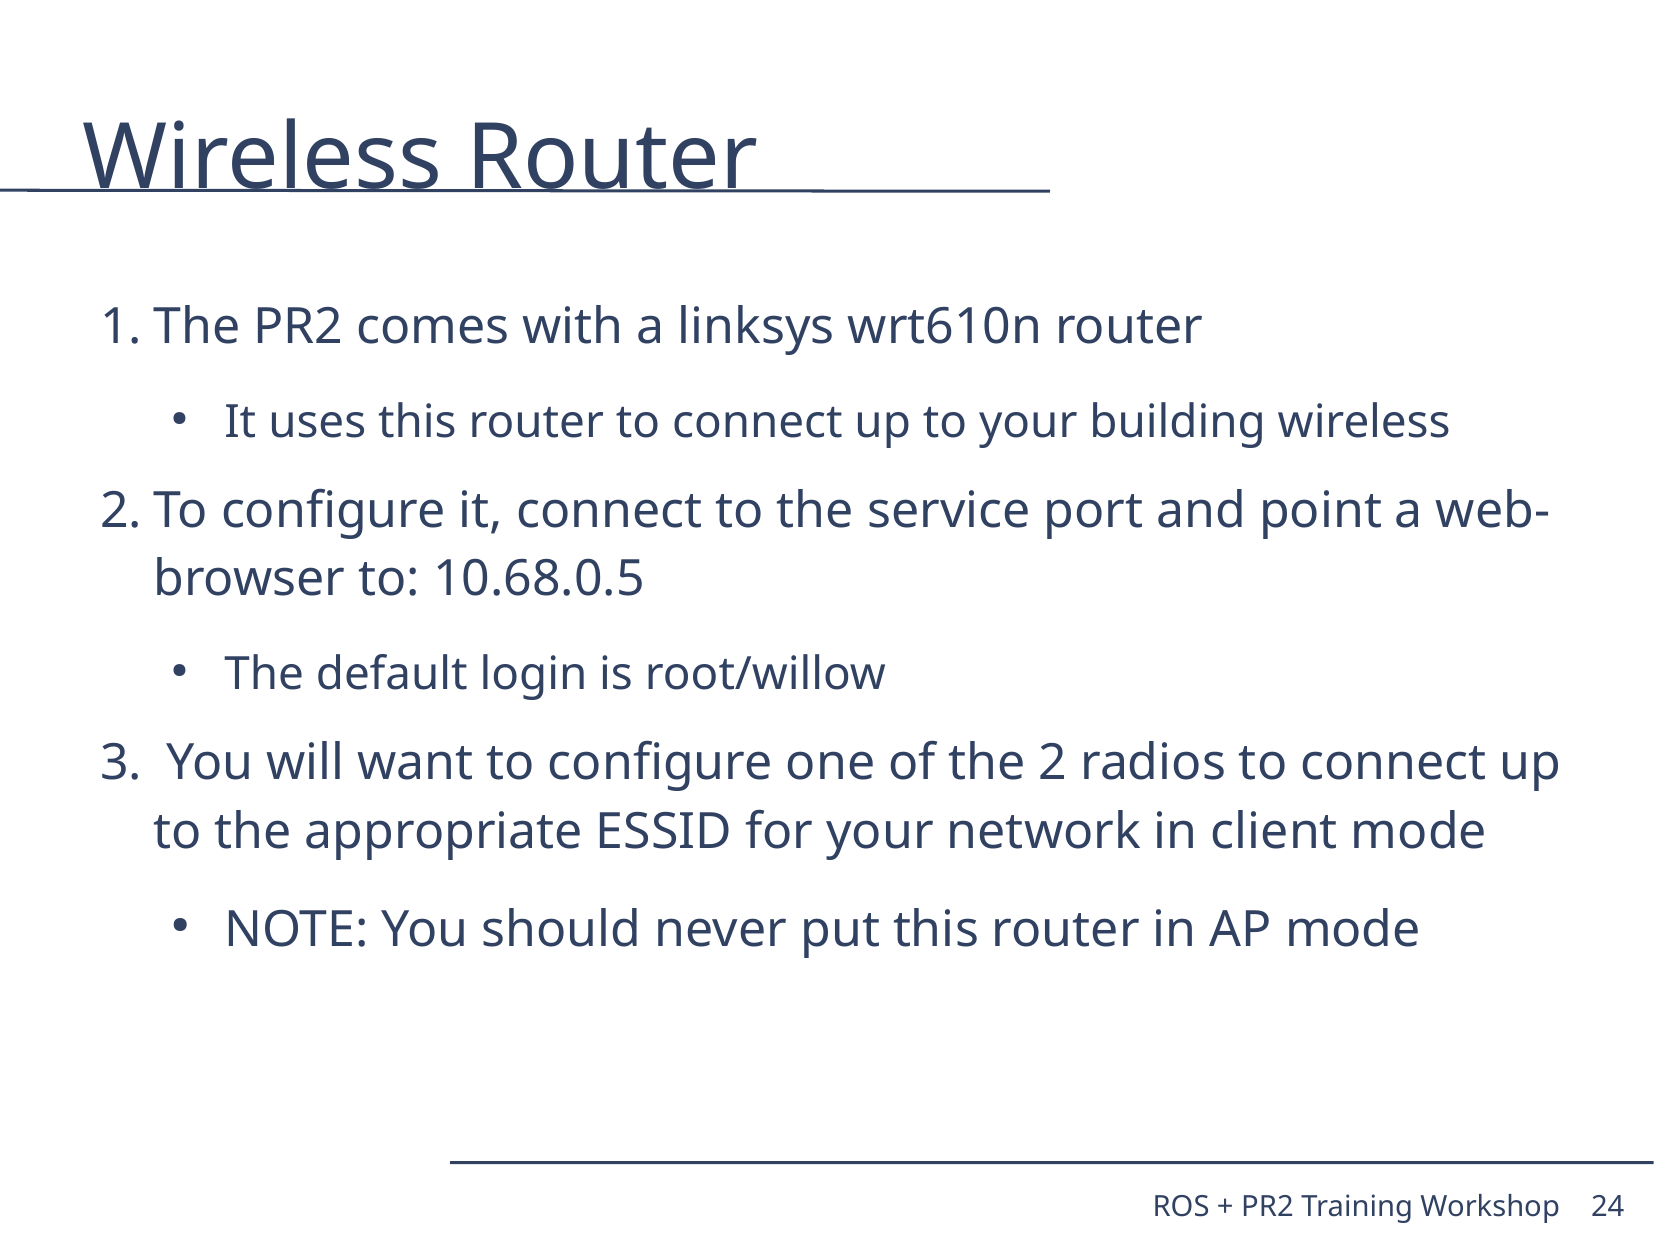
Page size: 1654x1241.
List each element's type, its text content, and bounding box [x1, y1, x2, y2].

title Wireless Router [82, 56, 1571, 250]
list The PR2 comes with a linksys wrt610n router It uses this router to connect up to your building wireless To configure it, connect to the service port and point a web-browser to: 10.68.0.5 The default login is root/willow You will want to configure one of the 2 radios to connect up to the appropriate ESSID for your network in client mode NOTE: You should never put this router in AP mode [82, 290, 1571, 1109]
